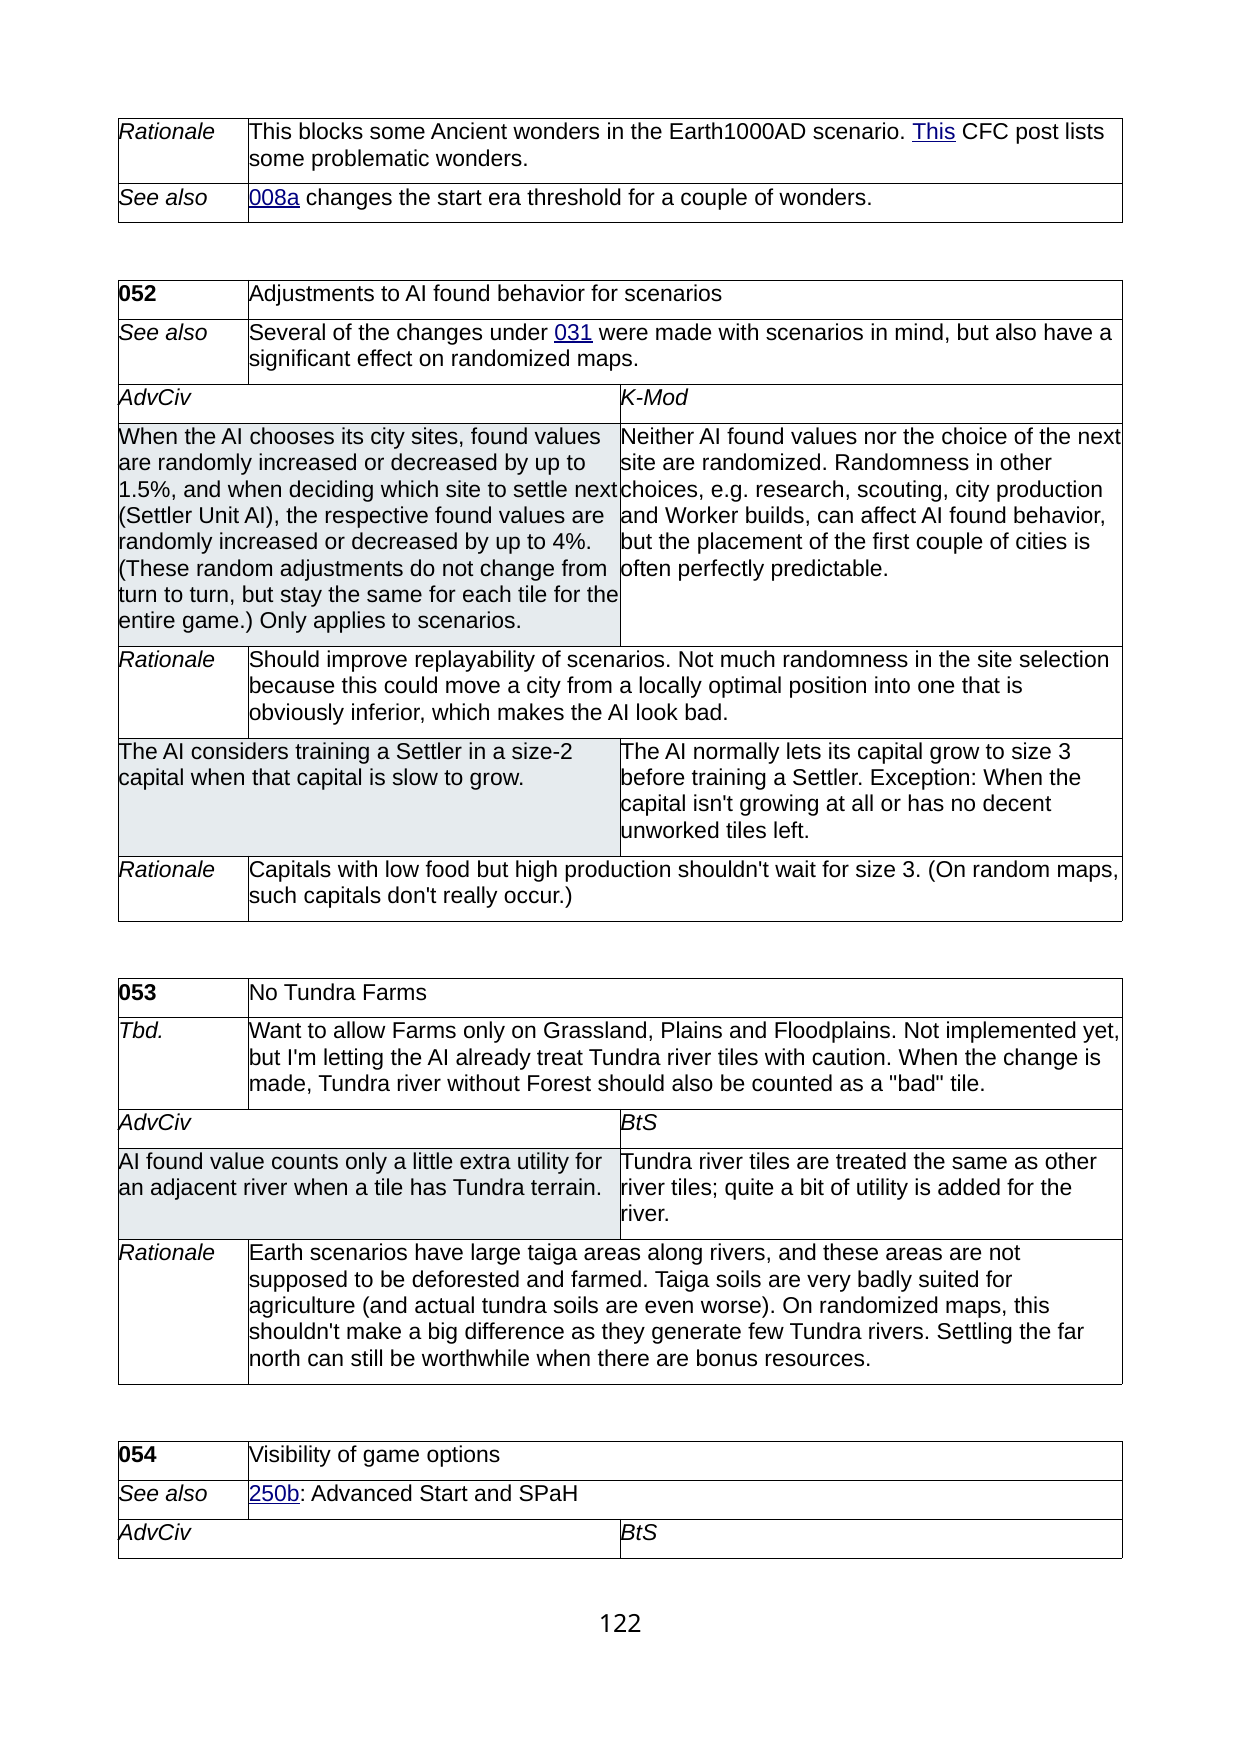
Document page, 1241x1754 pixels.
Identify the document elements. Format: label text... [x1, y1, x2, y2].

table_cell When the AI chooses its city sites, found values are randomly increased or decreased by up to 1.5%, and when deciding which site to settle next (Settler Unit AI), the respective found values are randomly increased or decreased by up to 4%. (These random adjustments do not change from turn to turn, but stay the same for each tile for the entire game.) Only applies to scenarios. [119, 424, 620, 646]
table_header Adjustments to AI found behavior for scenarios [249, 281, 1122, 319]
table_cell AdvCiv [119, 385, 620, 423]
table_cell See also [119, 184, 248, 222]
table_cell BtS [621, 1110, 1122, 1148]
table_cell AI found value counts only a little extra utility for an adjacent river when a tile has Tundra terrain. [119, 1149, 620, 1239]
table_cell 250b: Advanced Start and SPaH [249, 1481, 1122, 1519]
table_cell The AI normally lets its capital grow to size 3 before training a Settler. Exception: When the capital isn't growing at all or has no decent unworked tiles left. [621, 739, 1122, 856]
table_cell BtS [621, 1520, 1122, 1558]
table_cell Tundra river tiles are treated the same as other river tiles; quite a bit of utility is added for the river. [621, 1149, 1122, 1239]
table_cell AdvCiv [119, 1520, 620, 1558]
table_cell Rationale [119, 647, 248, 738]
table_cell See also [119, 1481, 248, 1519]
table_cell The AI considers training a Settler in a size-2 capital when that capital is slow to grow. [119, 739, 620, 856]
table_cell See also [119, 320, 248, 384]
table_cell Should improve replayability of scenarios. Not much randomness in the site selection because this could move a city from a locally optimal position into one that is obviously inferior, which makes the AI look bad. [249, 647, 1122, 738]
table_cell Capitals with low food but high production shouldn't wait for size 3. (On random maps, such capitals don't really occur.) [249, 857, 1122, 921]
table_cell Rationale [119, 1240, 248, 1383]
table_cell Tbd. [119, 1018, 248, 1109]
table_cell AdvCiv [119, 1110, 620, 1148]
table_cell Neither AI found values nor the choice of the next site are randomized. Randomness in other choices, e.g. research, scouting, city production and Worker builds, can affect AI found behavior, but the placement of the first couple of cities is often perfectly predictable. [621, 424, 1122, 646]
table_cell Earth scenarios have large taiga areas along rivers, and these areas are not supposed to be deforested and farmed. Taiga soils are very badly suited for agriculture (and actual tundra soils are even worse). On randomized maps, this shouldn't make a big difference as they generate few Tundra rivers. Settling the far north can still be worthwhile when there are bonus resources. [249, 1240, 1122, 1383]
table_header 052 [119, 281, 248, 319]
table_header 053 [119, 979, 248, 1017]
table_cell Several of the changes under 031 were made with scenarios in mind, but also have a significant effect on randomized maps. [249, 320, 1122, 384]
table_cell This blocks some Ancient wonders in the Earth1000AD scenario. This CFC post lists some problematic wonders. [249, 119, 1122, 183]
table_cell 008a changes the start era threshold for a couple of wonders. [249, 184, 1122, 222]
table_cell Rationale [119, 857, 248, 921]
table_header Visibility of game options [249, 1442, 1122, 1480]
table_cell Rationale [119, 119, 248, 183]
table_header 054 [119, 1442, 248, 1480]
table_header No Tundra Farms [249, 979, 1122, 1017]
table_cell K-Mod [621, 385, 1122, 423]
table_cell Want to allow Farms only on Grassland, Plains and Floodplains. Not implemented yet, but I'm letting the AI already treat Tundra river tiles with caution. When the change is made, Tundra river without Forest should also be counted as a "bad" tile. [249, 1018, 1122, 1109]
